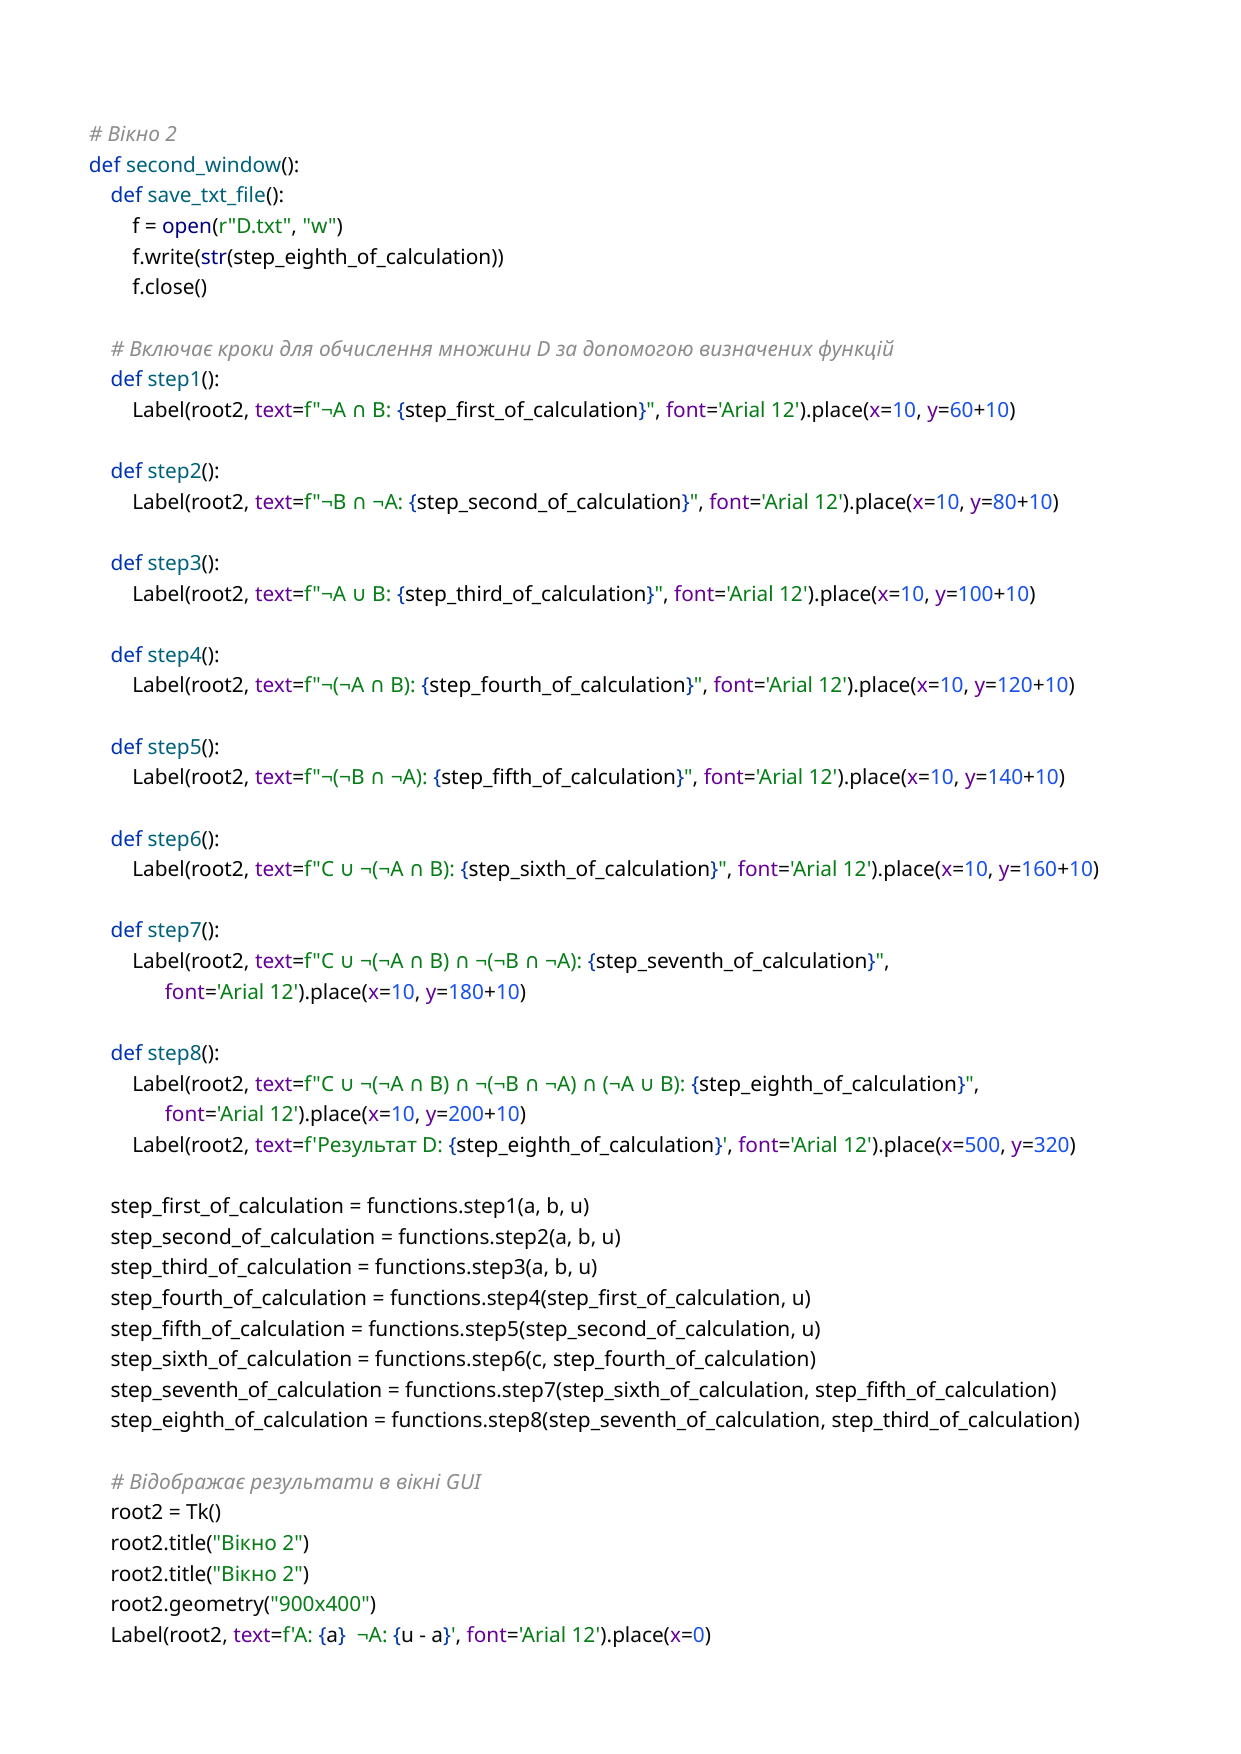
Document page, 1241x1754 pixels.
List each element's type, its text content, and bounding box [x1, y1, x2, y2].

text # Вікно 2 def second_window(): def save_txt_file(): f = open(r"D.txt", "w") f.write(str(step_eighth_of_calculation)) f.close() # Включає кроки для обчислення множини D за допомогою визначених функцій def step1(): Label(root2, text=f"¬A ∩ B: {step_first_of_calculation}", font='Arial 12').place(x=10, y=60+10) def step2(): Label(root2, text=f"¬B ∩ ¬A: {step_second_of_calculation}", font='Arial 12').place(x=10, y=80+10) def step3(): Label(root2, text=f"¬A ∪ B: {step_third_of_calculation}", font='Arial 12').place(x=10, y=100+10) def step4(): Label(root2, text=f"¬(¬A ∩ B): {step_fourth_of_calculation}", font='Arial 12').place(x=10, y=120+10) def step5(): Label(root2, text=f"¬(¬B ∩ ¬A): {step_fifth_of_calculation}", font='Arial 12').place(x=10, y=140+10) def step6(): Label(root2, text=f"С ∪ ¬(¬A ∩ B): {step_sixth_of_calculation}", font='Arial 12').place(x=10, y=160+10) def step7(): Label(root2, text=f"С ∪ ¬(¬A ∩ B) ∩ ¬(¬B ∩ ¬A): {step_seventh_of_calculation}", font='Arial 12').place(x=10, y=180+10) def step8(): Label(root2, text=f"С ∪ ¬(¬A ∩ B) ∩ ¬(¬B ∩ ¬A) ∩ (¬A ∪ B): {step_eighth_of_calculation}", font='Arial 12').place(x=10, y=200+10) Label(root2, text=f'Результат D: {step_eighth_of_calculation}', font='Arial 12').place(x=500, y=320) step_first_of_calculation = functions.step1(a, b, u) step_second_of_calculation = functions.step2(a, b, u) step_third_of_calculation = functions.step3(a, b, u) step_fourth_of_calculation = functions.step4(step_first_of_calculation, u) step_fifth_of_calculation = functions.step5(step_second_of_calculation, u) step_sixth_of_calculation = functions.step6(c, step_fourth_of_calculation) step_seventh_of_calculation = functions.step7(step_sixth_of_calculation, step_fifth_of_calculation) step_eighth_of_calculation = functions.step8(step_seventh_of_calculation, step_third_of_calculation) # Відображає результати в вікні GUI root2 = Tk() root2.title("Вікно 2") root2.title("Вікно 2") root2.geometry("900x400") Label(root2, text=f'A: {a} ¬A: {u - a}', font='Arial 12').place(x=0) [89, 89, 1152, 1648]
